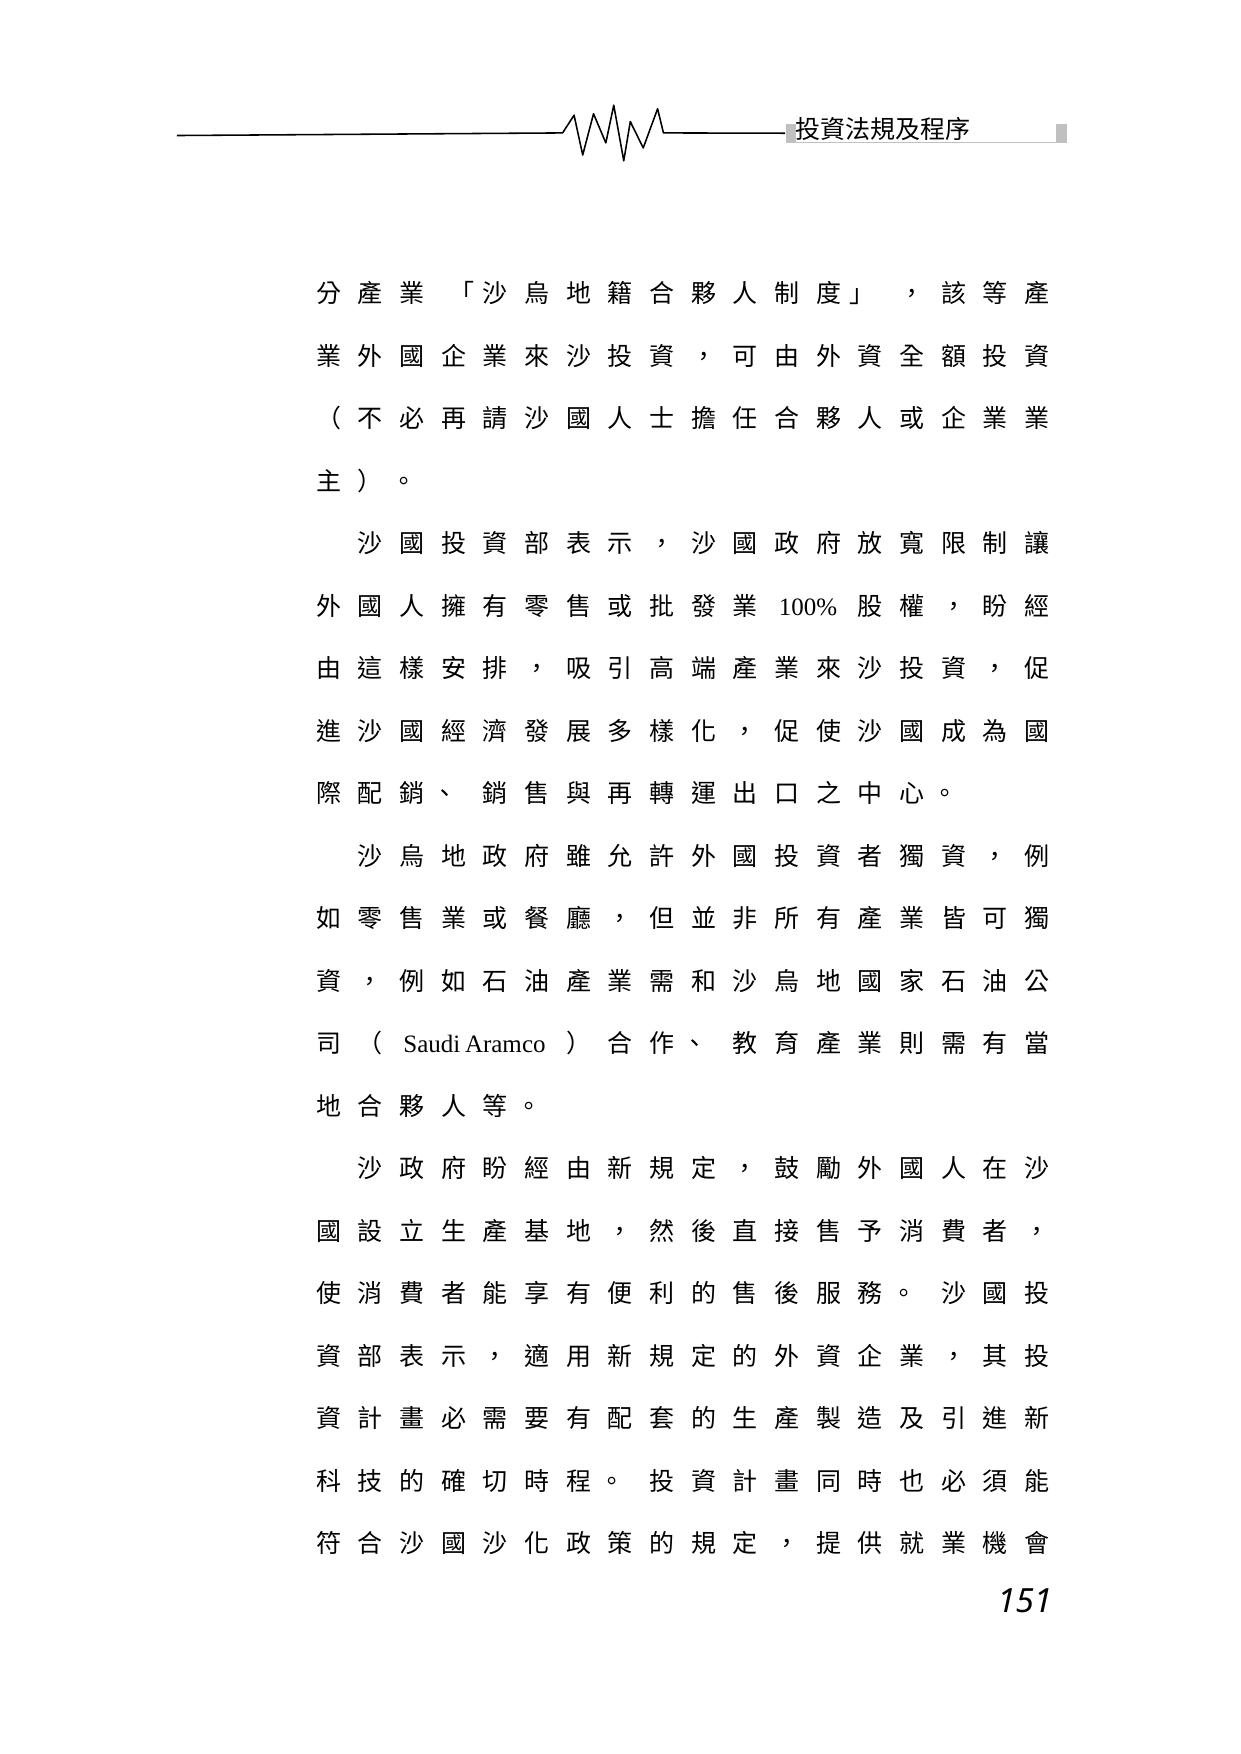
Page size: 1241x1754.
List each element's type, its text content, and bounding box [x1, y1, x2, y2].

text 沙國投資部表示，沙國政府放寬限制讓外國人擁有零售或批發業100%股權，盼經由這樣安排，吸引高端產業來沙投資，促進沙國經濟發展多樣化，促使沙國成為國際配銷、銷售與再轉運出口之中心。 [281, 500, 1058, 813]
text 分產業「沙烏地籍合夥人制度」，該等產業外國企業來沙投資，可由外資全額投資（不必再請沙國人士擔任合夥人或企業業主）。 [281, 250, 1058, 500]
text 沙烏地政府雖允許外國投資者獨資，例如零售業或餐廳，但並非所有產業皆可獨資，例如石油產業需和沙烏地國家石油公司（Saudi Aramco）合作、教育產業則需有當地合夥人等。 [281, 813, 1058, 1125]
text 沙政府盼經由新規定，鼓勵外國人在沙國設立生產基地，然後直接售予消費者，使消費者能享有便利的售後服務。沙國投資部表示，適用新規定的外資企業，其投資計畫必需要有配套的生產製造及引進新科技的確切時程。投資計畫同時也必須能符合沙國沙化政策的規定，提供就業機會 [281, 1125, 1058, 1563]
